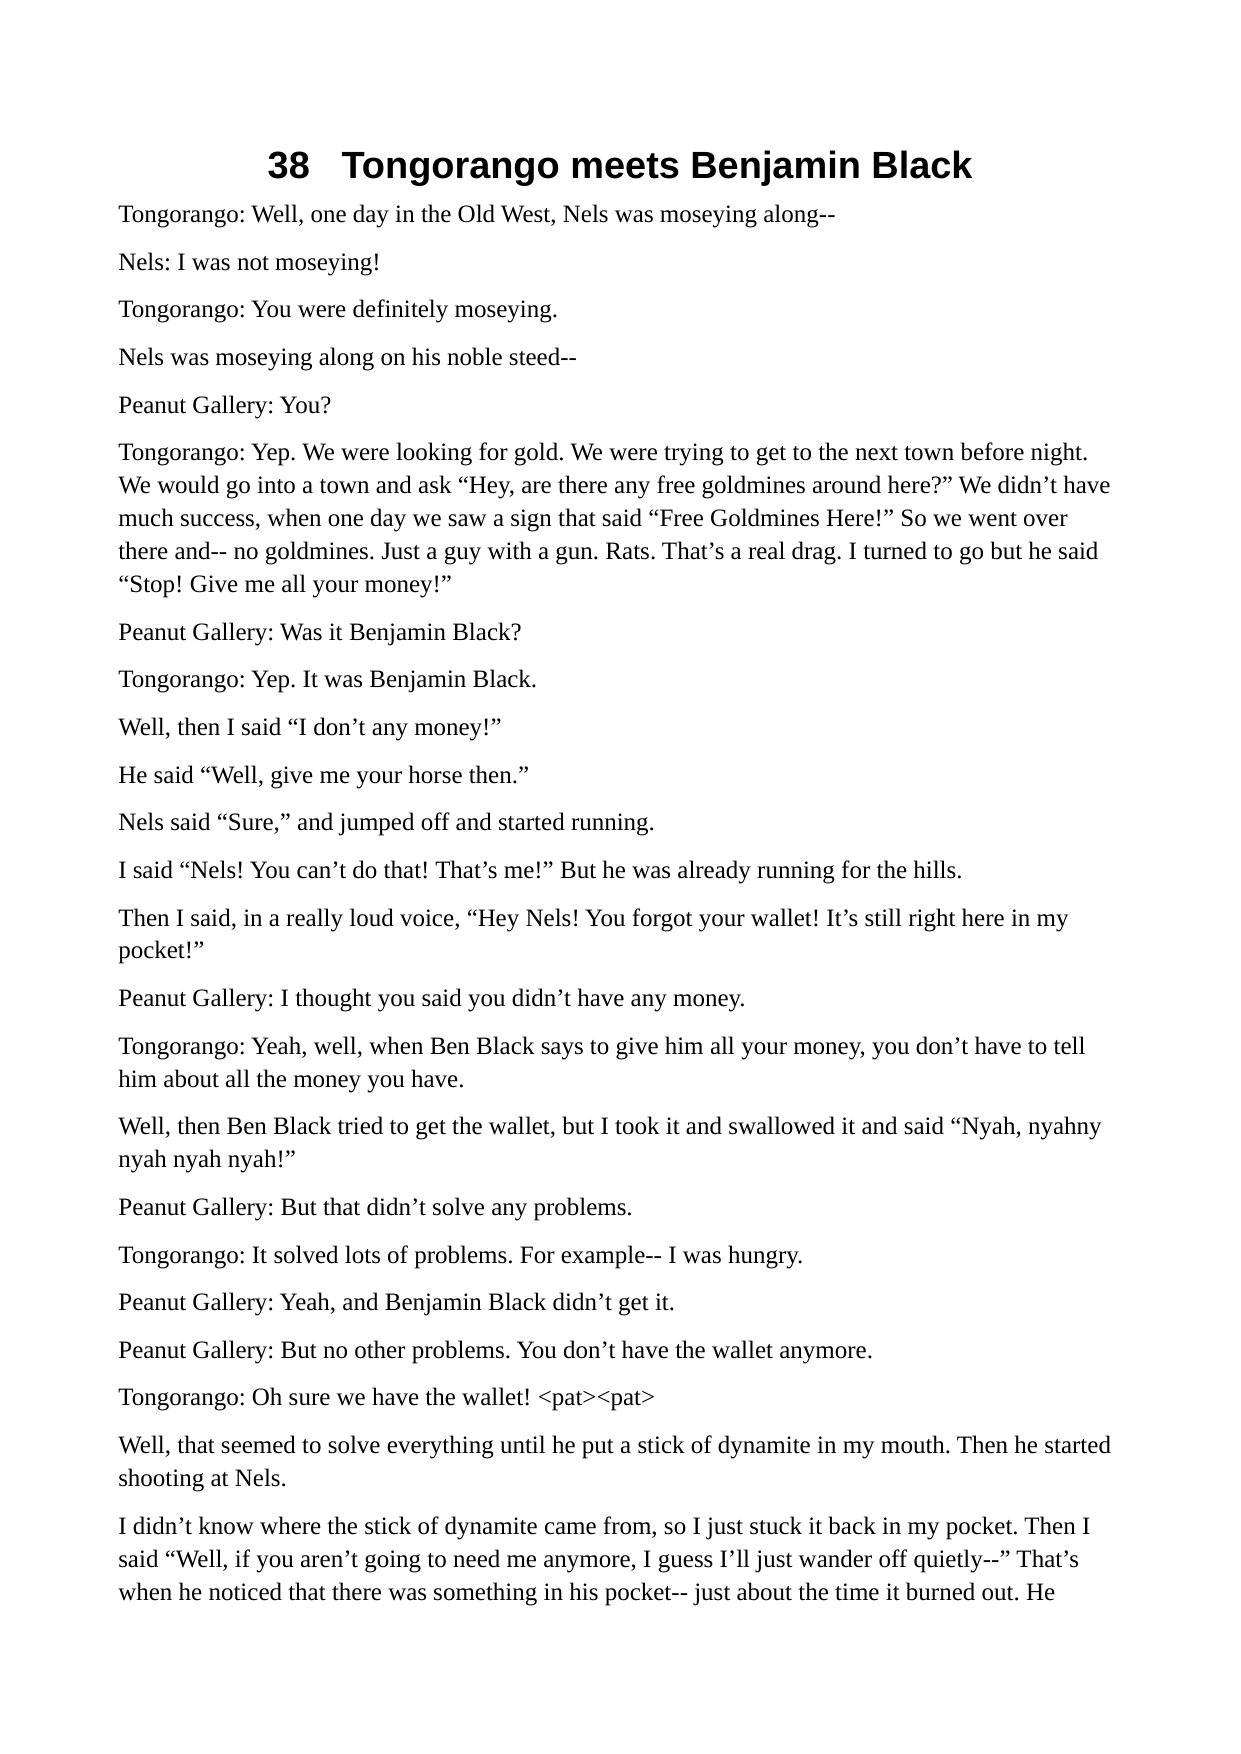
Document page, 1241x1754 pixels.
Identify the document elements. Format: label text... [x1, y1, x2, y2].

text Peanut Gallery: Yeah, and Benjamin Black didn’t get it. [118, 1287, 1122, 1316]
text Nels: I was not moseying! [118, 247, 1122, 276]
text Peanut Gallery: I thought you said you didn’t have any money. [118, 983, 1122, 1012]
text Peanut Gallery: You? [118, 390, 1122, 418]
text Well, then Ben Black tried to get the wallet, but I took it and swallowed it and said “Nyah, nyahny nyah nyah nyah!” [118, 1111, 1122, 1173]
text Well, then I said “I don’t any money!” [118, 712, 1122, 741]
text I didn’t know where the stick of dynamite came from, so I just stuck it back in my pocket. Then I said “Well, if you aren’t going to need me anymore, I guess I’ll just wander off quietly--” That’s when he noticed that there was something in his pocket-- just about the time it burned out. He [118, 1511, 1122, 1606]
text Tongorango: It solved lots of problems. For example-- I was hungry. [118, 1240, 1122, 1268]
text Nels was moseying along on his noble steed-- [118, 342, 1122, 371]
text Tongorango: Yep. We were looking for gold. We were trying to get to the next town before night. We would go into a town and ask “Hey, are there any free goldmines around here?” We didn’t have much success, when one day we saw a sign that said “Free Goldmines Here!” So we went over there and-- no goldmines. Just a guy with a gun. Rats. That’s a real drag. I turned to go but he said “Stop! Give me all your money!” [118, 437, 1122, 598]
text Peanut Gallery: Was it Benjamin Black? [118, 617, 1122, 646]
text I said “Nels! You can’t do that! That’s me!” But he was already running for the hills. [118, 855, 1122, 884]
text Peanut Gallery: But no other problems. You don’t have the wallet anymore. [118, 1335, 1122, 1364]
text Tongorango: Oh sure we have the wallet! <pat><pat> [118, 1382, 1122, 1411]
text Then I said, in a really loud voice, “Hey Nels! You forgot your wallet! It’s still right here in my pocket!” [118, 903, 1122, 964]
subtitle Tongorango meets Benjamin Black [118, 143, 1122, 187]
text He said “Well, give me your horse then.” [118, 760, 1122, 788]
text Well, that seemed to solve everything until he put a stick of dynamite in my mouth. Then he started shooting at Nels. [118, 1430, 1122, 1492]
text Tongorango: Well, one day in the Old West, Nels was moseying along-- [118, 199, 1122, 228]
text Nels said “Sure,” and jumped off and started running. [118, 807, 1122, 836]
text Tongorango: You were definitely moseying. [118, 294, 1122, 323]
text Tongorango: Yeah, well, when Ben Black says to give him all your money, you don’t have to tell him about all the money you have. [118, 1031, 1122, 1093]
text Tongorango: Yep. It was Benjamin Black. [118, 664, 1122, 693]
text Peanut Gallery: But that didn’t solve any problems. [118, 1192, 1122, 1221]
